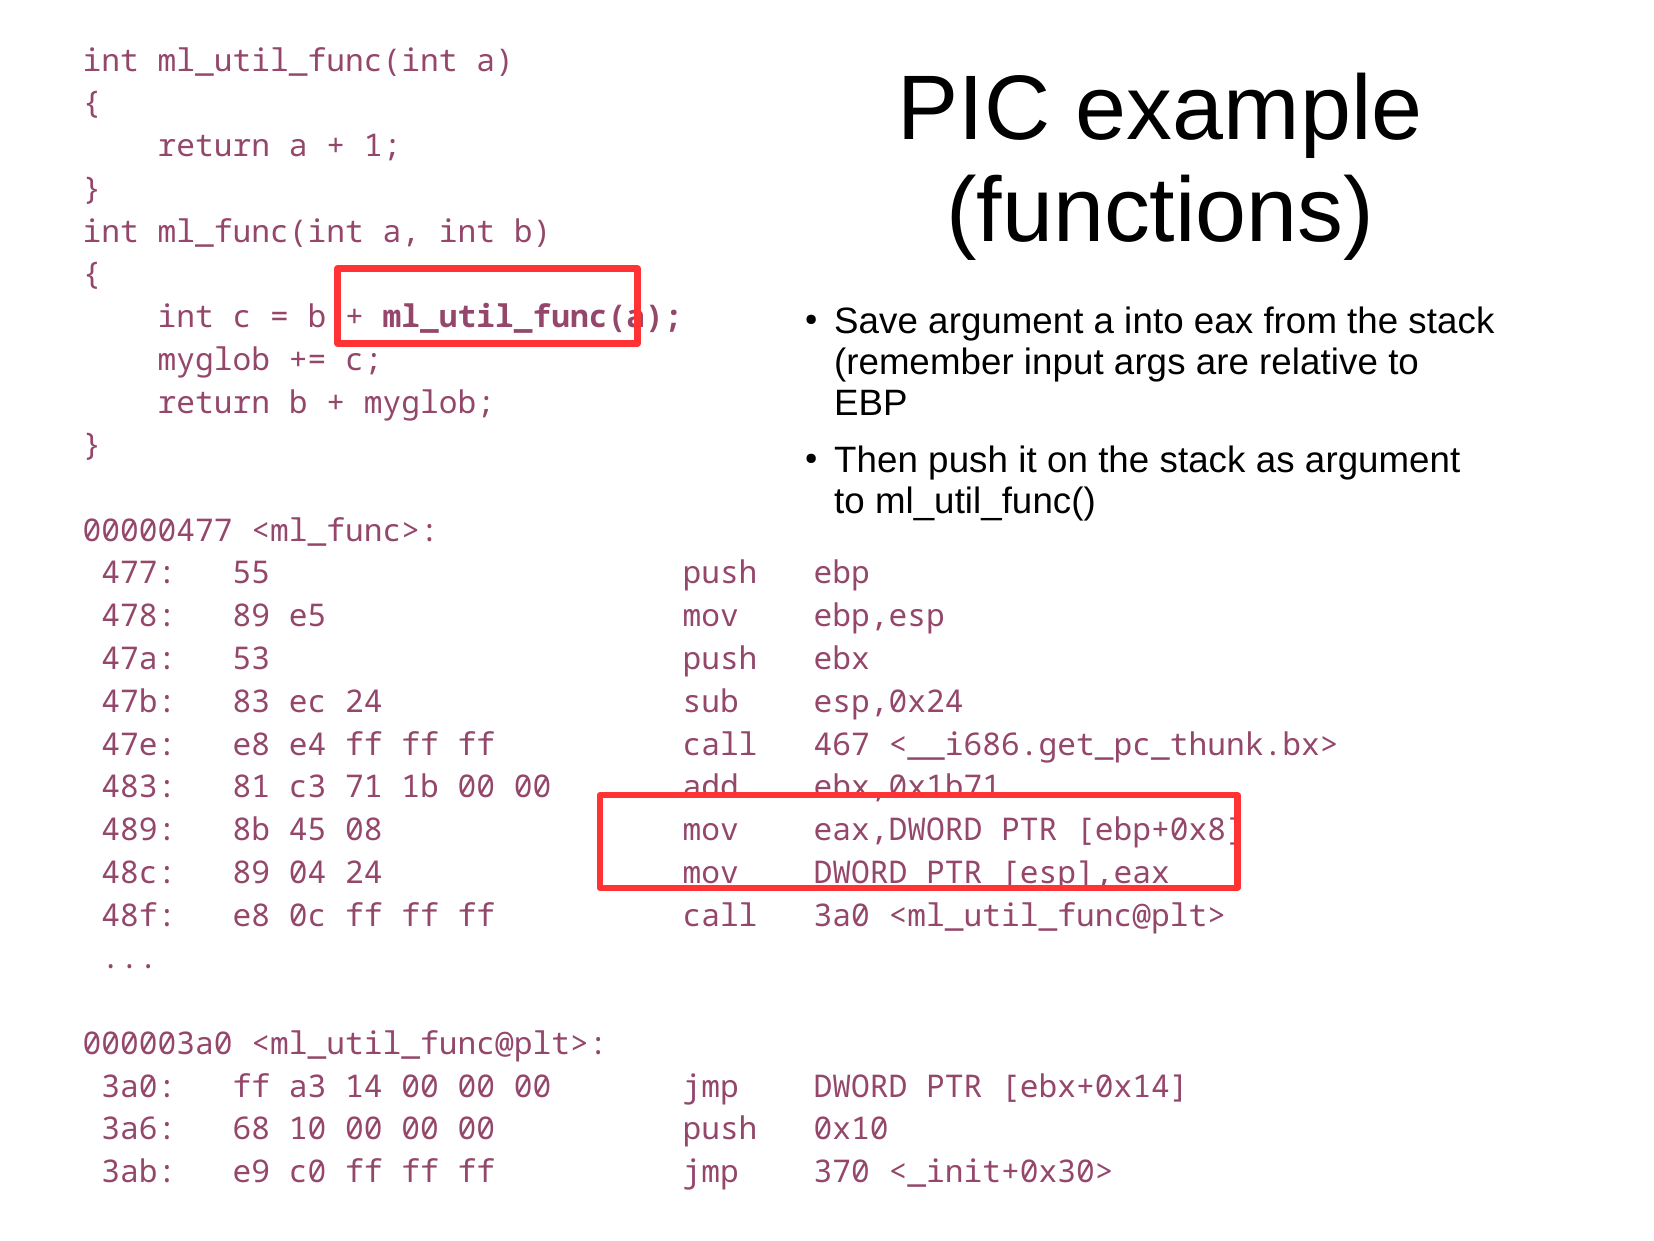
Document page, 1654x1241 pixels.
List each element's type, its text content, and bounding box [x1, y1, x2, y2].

list Save argument a into eax from the stack (remember input args are relative to EBP Then push it on the stack as argument to ml_util_func() [795, 300, 1501, 526]
list int ml_util_func(int a) { return a + 1; } int ml_func(int a, int b) { int c = b + ml_util_func(a); myglob += c; return b + myglob; } 00000477 <ml_func>: 477: 55 push ebp 478: 89 e5 mov ebp,esp 47a: 53 push ebx 47b: 83 ec 24 sub esp,0x24 47e: e8 e4 ff ff ff call 467 <__i686.get_pc_thunk.bx> 483: 81 c3 71 1b 00 00 add ebx,0x1b71 489: 8b 45 08 mov eax,DWORD PTR [ebp+0x8] 48c: 89 04 24 mov DWORD PTR [esp],eax 48f: e8 0c ff ff ff call 3a0 <ml_util_func@plt> ... 000003a0 <ml_util_func@plt>: 3a0: ff a3 14 00 00 00 jmp DWORD PTR [ebx+0x14] 3a6: 68 10 00 00 00 push 0x10 3ab: e9 c0 ff ff ff jmp 370 <_init+0x30> [82, 37, 1571, 1201]
